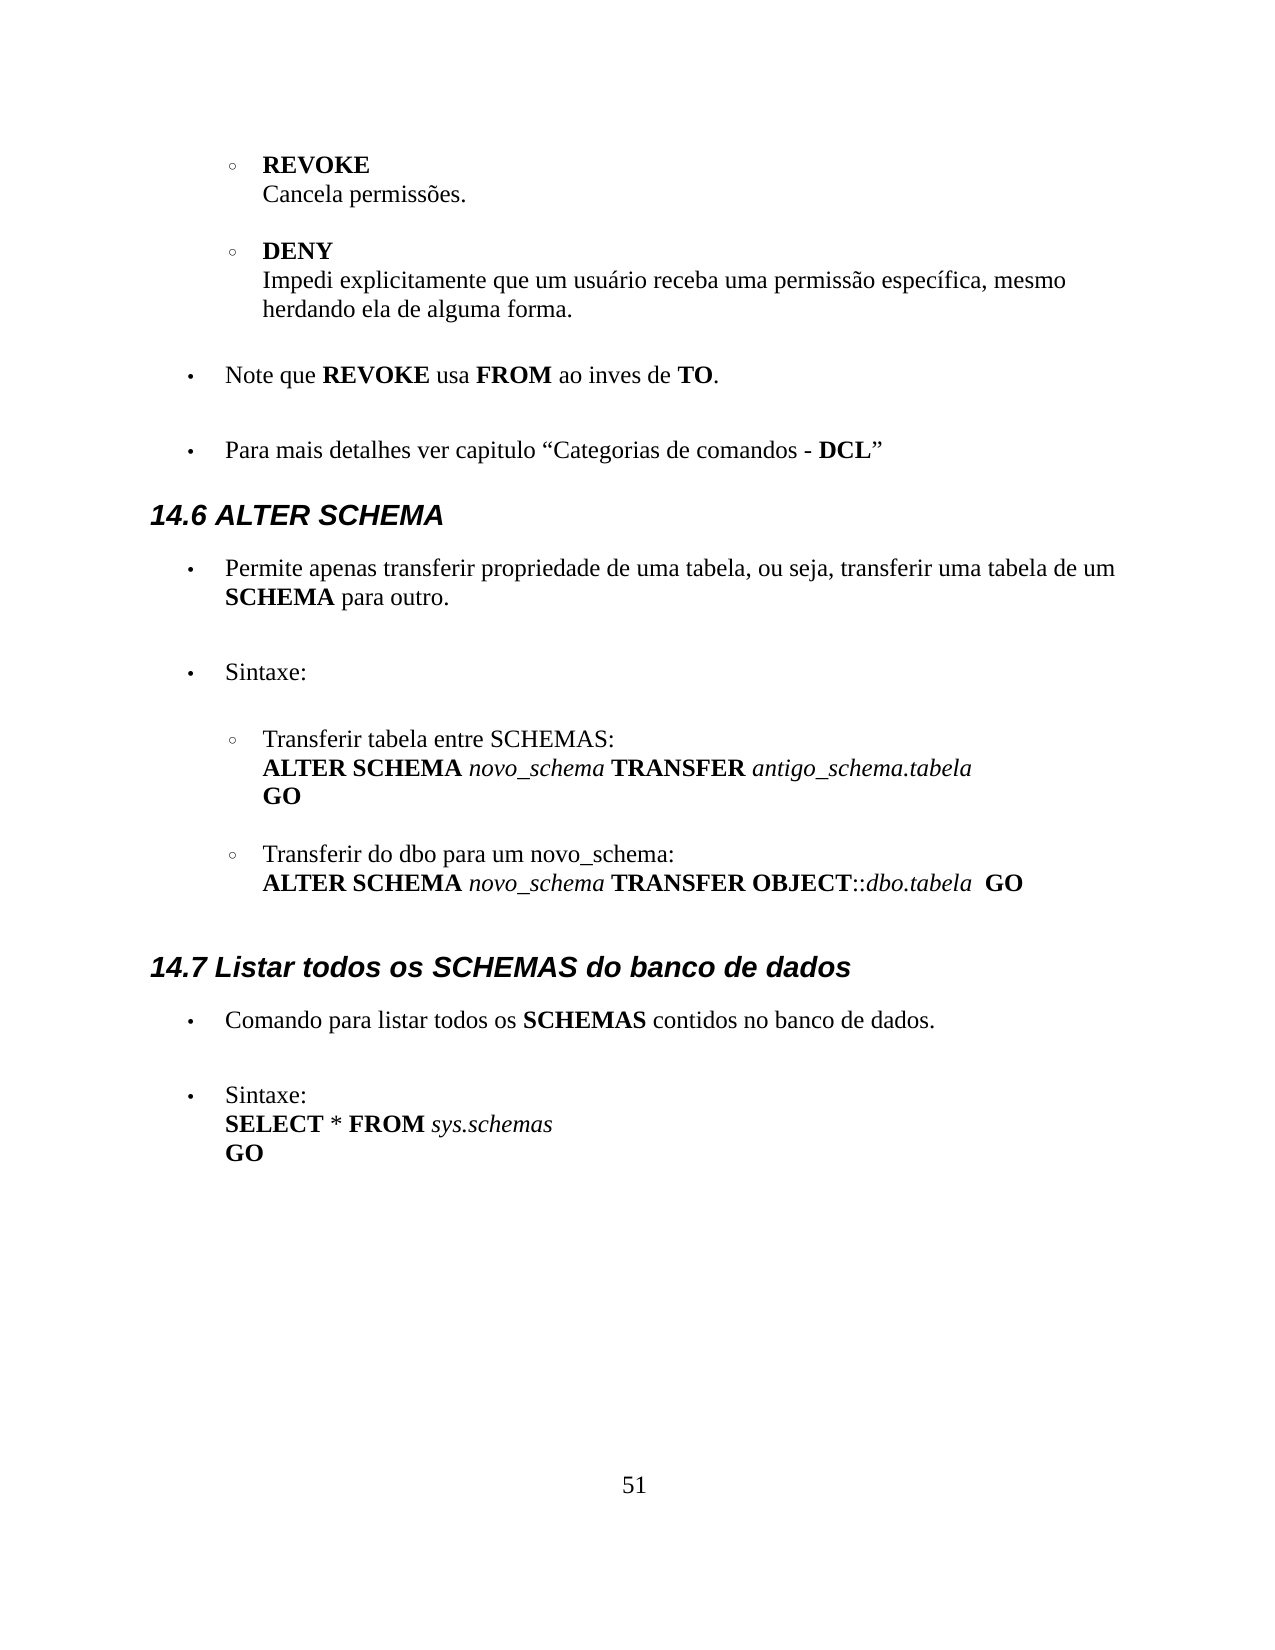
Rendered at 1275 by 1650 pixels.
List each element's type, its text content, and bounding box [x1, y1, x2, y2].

list Transferir tabela entre SCHEMAS: ALTER SCHEMA novo_schema TRANSFER antigo_schema.tabela GO [225, 724, 1125, 839]
subtitle 14.6 ALTER SCHEMA [150, 498, 1125, 532]
list REVOKE Cancela permissões. [225, 150, 1125, 236]
list Sintaxe: [187, 657, 1125, 715]
list Sintaxe: SELECT * FROM sys.schemas GO [187, 1081, 1125, 1196]
list Para mais detalhes ver capitulo “Categorias de comandos - DCL” [187, 436, 1125, 464]
list DENY Impedi explicitamente que um usuário receba uma permissão específica, mesmo herdando ela de alguma forma. [225, 236, 1125, 351]
list Note que REVOKE usa FROM ao inves de TO. [187, 360, 1125, 418]
list Comando para listar todos os SCHEMAS contidos no banco de dados. [187, 1005, 1125, 1063]
list Transferir do dbo para um novo_schema: ALTER SCHEMA novo_schema TRANSFER OBJECT::dbo.tabela GO [225, 839, 1125, 925]
list Permite apenas transferir propriedade de uma tabela, ou seja, transferir uma tabela de um SCHEMA para outro. [187, 553, 1125, 639]
subtitle 14.7 Listar todos os SCHEMAS do banco de dados [150, 950, 1125, 984]
